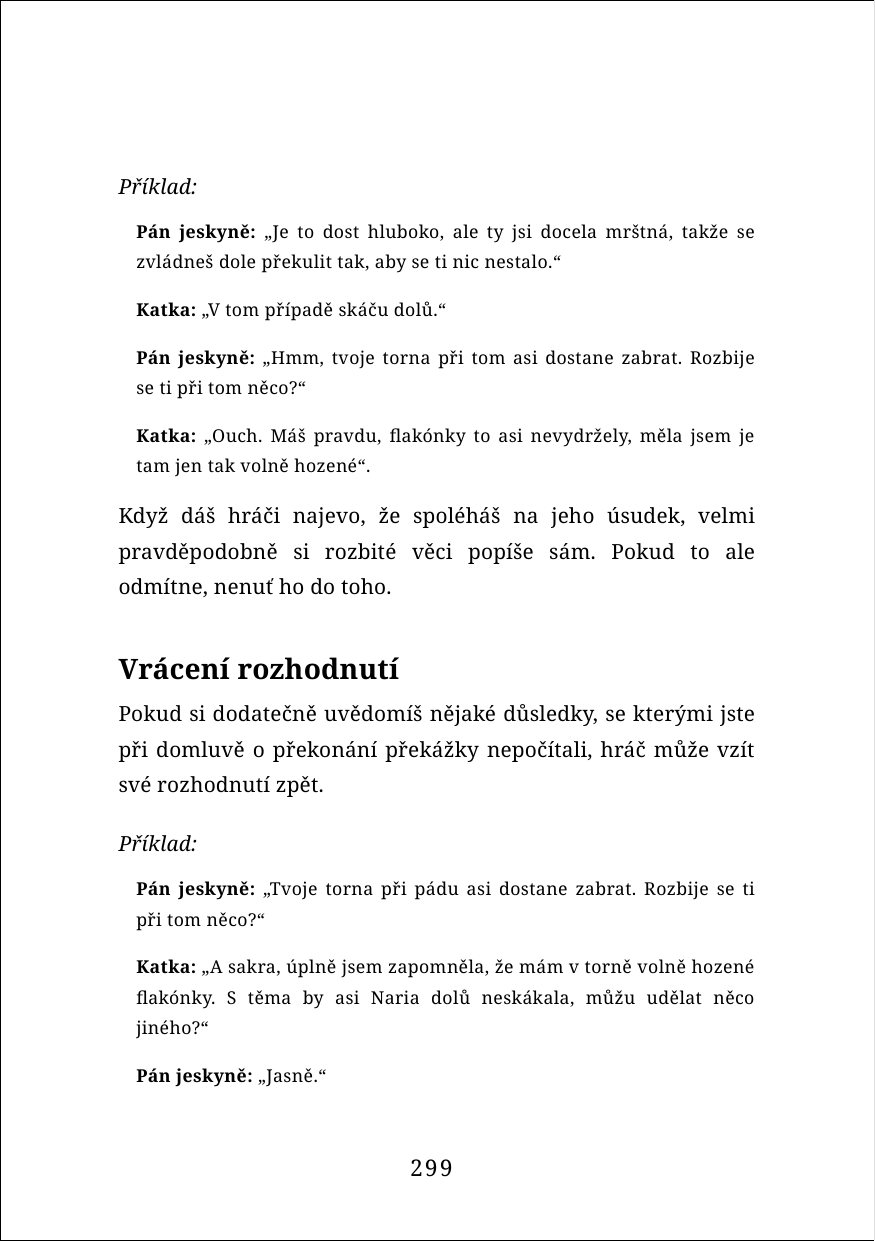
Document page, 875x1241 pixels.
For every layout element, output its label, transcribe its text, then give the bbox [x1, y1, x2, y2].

text Příklad: [118, 829, 756, 858]
text Katka: „A sakra, úplně jsem zapomněla, že mám v torně volně hozené flakónky. S těma by asi Naria dolů neskákala, můžu udělat něco jiného?“ [136, 955, 756, 1039]
text Katka: „Ouch. Máš pravdu, flakónky to asi nevydržely, měla jsem je tam jen tak volně hozené“. [136, 423, 756, 478]
text Pán jeskyně: „Je to dost hluboko, ale ty jsi docela mrštná, takže se zvládneš dole překulit tak, aby se ti nic nestalo.“ [136, 219, 756, 273]
subtitle Vrácení rozhodnutí [118, 649, 756, 688]
text Pán jeskyně: „Tvoje torna při pádu asi dostane zabrat. Rozbije se ti při tom něco?“ [136, 877, 756, 931]
text Příklad: [118, 172, 756, 200]
text Pán jeskyně: „Hmm, tvoje torna při tom asi dostane zabrat. Rozbije se ti při tom něco?“ [136, 345, 756, 399]
text Katka: „V tom případě skáču dolů.“ [136, 297, 756, 321]
text Pokud si dodatečně uvědomíš nějaké důsledky, se kterými jste při domluvě o překonání překážky nepočítali, hráč může vzít své rozhodnutí zpět. [118, 699, 756, 799]
text Když dáš hráči najevo, že spoléháš na jeho úsudek, velmi pravděpodobně si rozbité věci popíše sám. Pokud to ale odmítne, nenuť ho do toho. [118, 501, 756, 601]
text Pán jeskyně: „Jasně.“ [136, 1063, 756, 1087]
